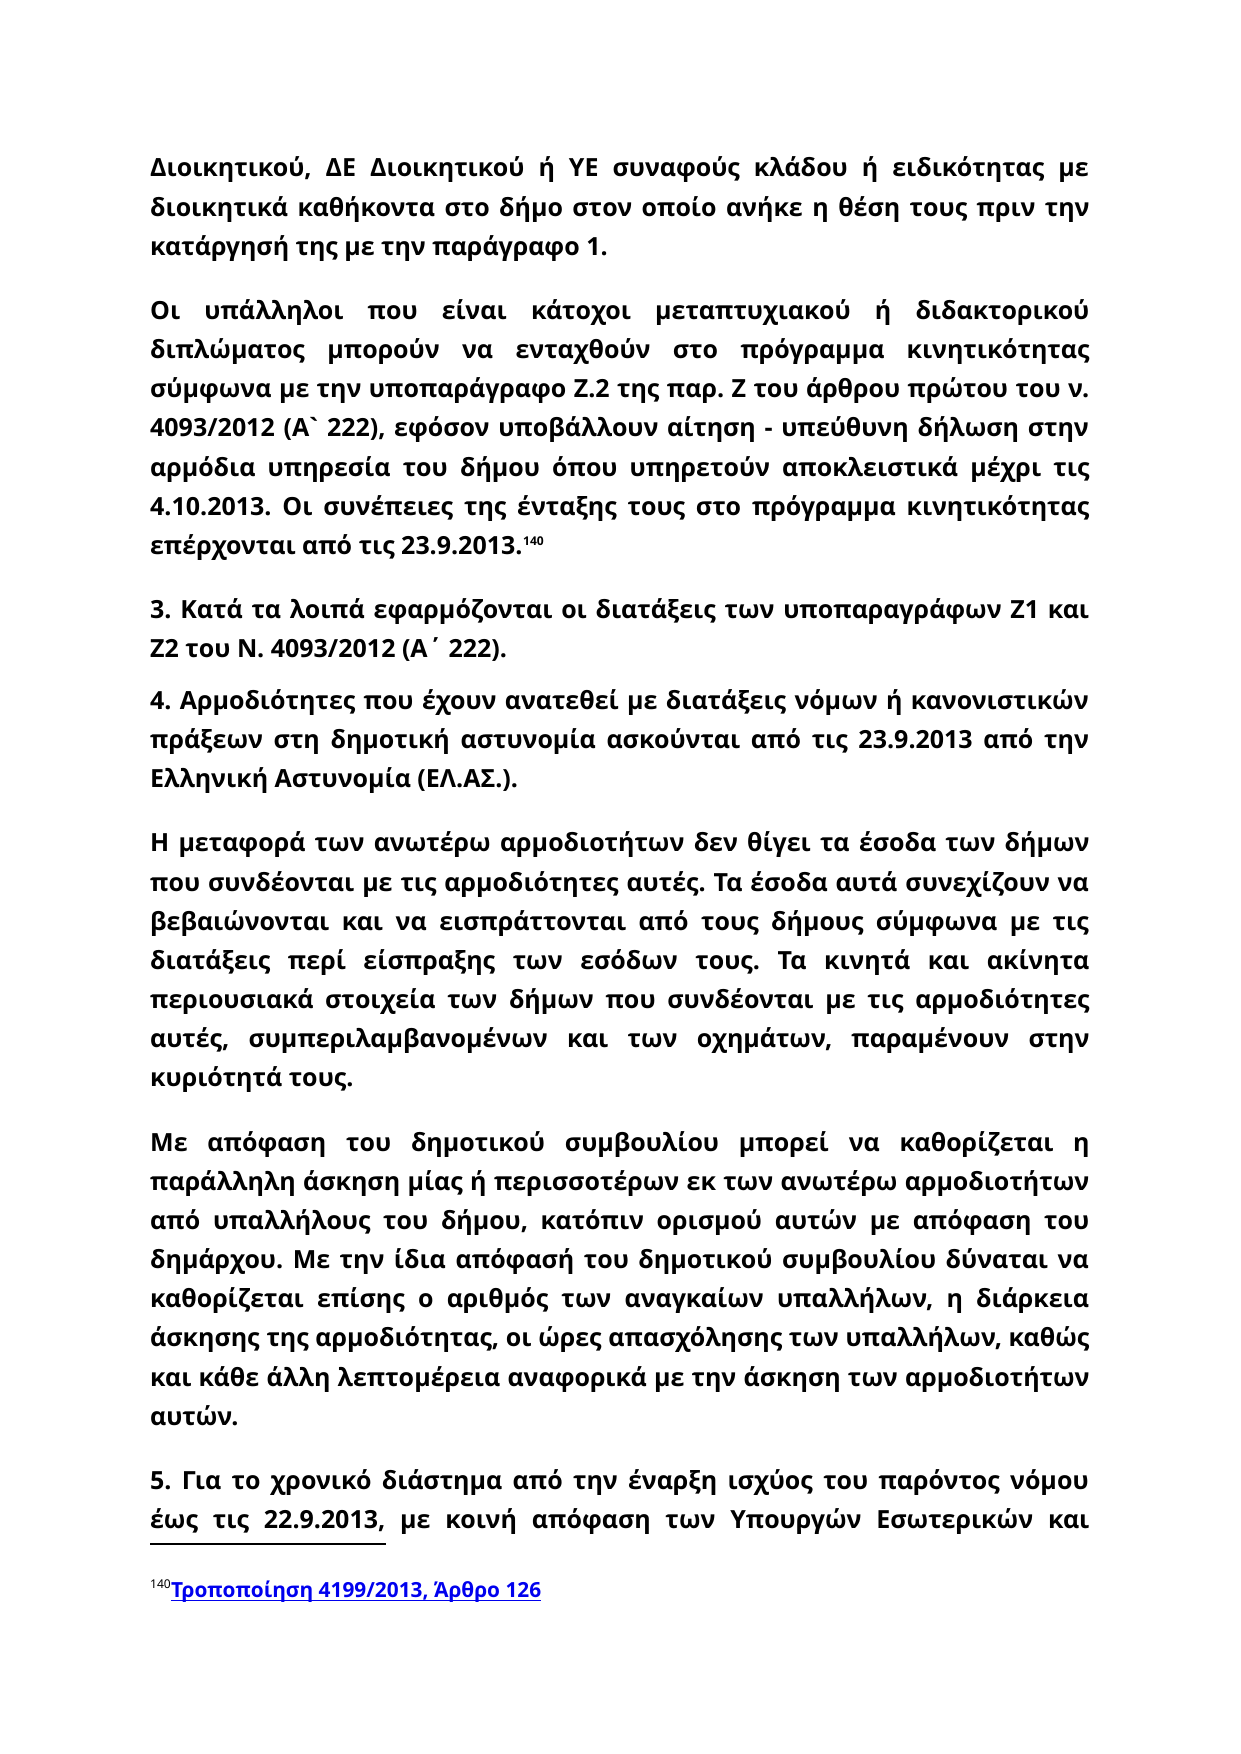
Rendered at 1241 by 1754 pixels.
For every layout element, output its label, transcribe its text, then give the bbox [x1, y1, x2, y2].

text 4. Αρμοδιότητες που έχουν ανατεθεί με διατάξεις νόμων ή κανονιστικών πράξεων στη δημοτική αστυνομία ασκούνται από τις 23.9.2013 από την Ελληνική Αστυνομία (ΕΛ.ΑΣ.). [150, 682, 1090, 795]
text Με απόφαση του δημοτικού συμβουλίου μπορεί να καθορίζεται η παράλληλη άσκηση μίας ή περισσοτέρων εκ των ανωτέρω αρμοδιοτήτων από υπαλλήλους του δήμου, κατόπιν ορισμού αυτών με απόφαση του δημάρχου. Με την ίδια απόφασή του δημοτικού συμβουλίου δύναται να καθορίζεται επίσης ο αριθμός των αναγκαίων υπαλλήλων, η διάρκεια άσκησης της αρμοδιότητας, οι ώρες απασχόλησης των υπαλλήλων, καθώς και κάθε άλλη λεπτομέρεια αναφορικά με την άσκηση των αρμοδιοτήτων αυτών. [150, 1124, 1090, 1432]
text 3. Κατά τα λοιπά εφαρμόζονται οι διατάξεις των υποπαραγράφων Ζ1 και Ζ2 του Ν. 4093/2012 (Α΄ 222). [150, 592, 1090, 665]
text Η μεταφορά των ανωτέρω αρμοδιοτήτων δεν θίγει τα έσοδα των δήμων που συνδέονται με τις αρμοδιότητες αυτές. Τα έσοδα αυτά συνεχίζουν να βεβαιώνονται και να εισπράττονται από τους δήμους σύμφωνα με τις διατάξεις περί είσπραξης των εσόδων τους. Τα κινητά και ακίνητα περιουσιακά στοιχεία των δήμων που συνδέονται με τις αρμοδιότητες αυτές, συμπεριλαμβανομένων και των οχημάτων, παραμένουν στην κυριότητά τους. [150, 825, 1090, 1094]
text Διοικητικού, ΔΕ Διοικητικού ή ΥΕ συναφούς κλάδου ή ειδικότητας με διοικητικά καθήκοντα στο δήμο στον οποίο ανήκε η θέση τους πριν την κατάργησή της με την παράγραφο 1. [150, 150, 1090, 262]
text Οι υπάλληλοι που είναι κάτοχοι μεταπτυχιακού ή διδακτορικού διπλώματος μπορούν να ενταχθούν στο πρόγραμμα κινητικότητας σύμφωνα με την υποπαράγραφο Ζ.2 της παρ. Ζ του άρθρου πρώτου του ν. 4093/2012 (Α` 222), εφόσον υποβάλλουν αίτηση - υπεύθυνη δήλωση στην αρμόδια υπηρεσία του δήμου όπου υπηρετούν αποκλειστικά μέχρι τις 4.10.2013. Οι συνέπειες της ένταξης τους στο πρόγραμμα κινητικότητας επέρχονται από τις 23.9.2013. [150, 292, 1090, 562]
text Τροποποίηση 4199/2013, Άρθρο 126 [150, 1576, 1090, 1604]
text 5. Για το χρονικό διάστημα από την έναρξη ισχύος του παρόντος νόμου έως τις 22.9.2013, με κοινή απόφαση των Υπουργών Εσωτερικών και [150, 1462, 1090, 1536]
